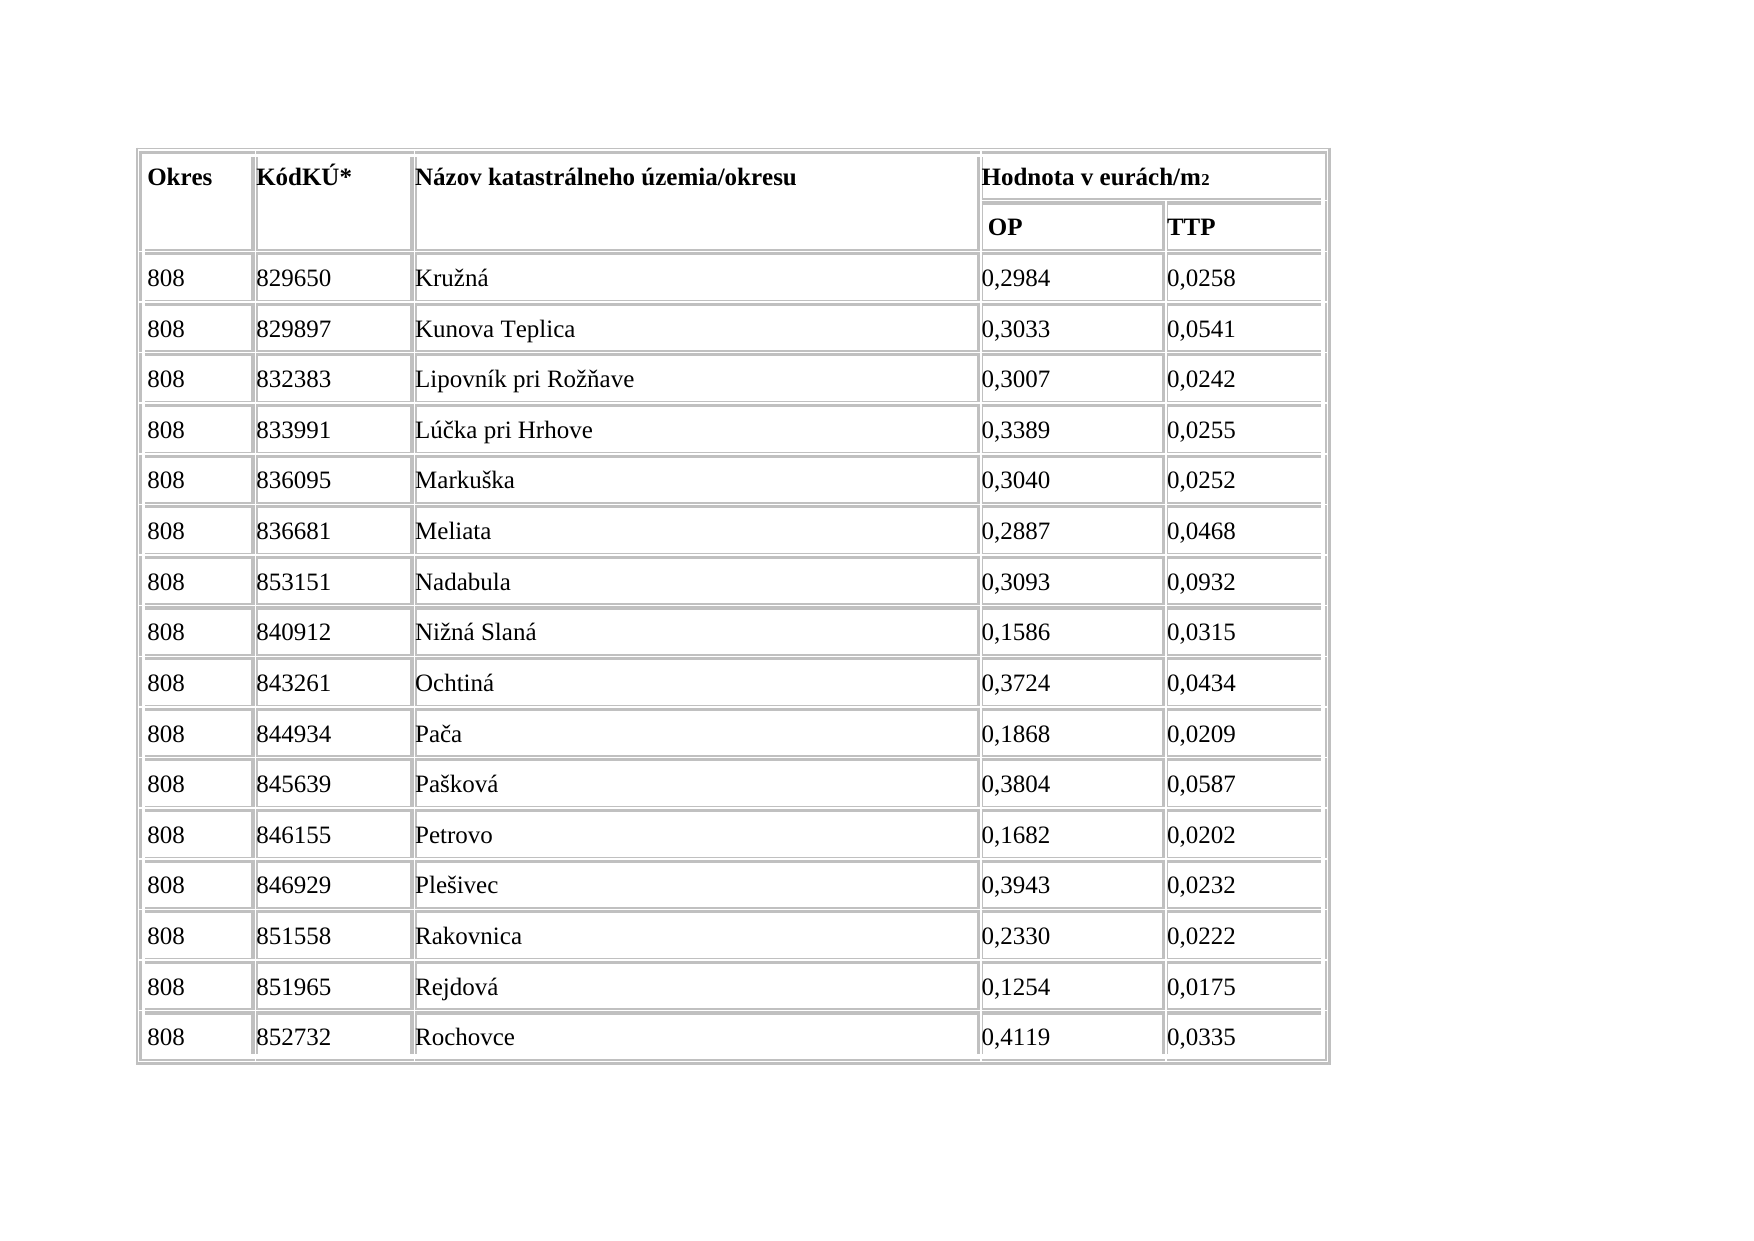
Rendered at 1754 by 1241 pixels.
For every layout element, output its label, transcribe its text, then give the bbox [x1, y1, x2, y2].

table_cell 0,0932 [1165, 553, 1328, 603]
table_header Hodnota v eurách/m2 [980, 149, 1328, 198]
table_cell 833991 [258, 407, 410, 451]
table_cell 0,0232 [1165, 856, 1328, 907]
table_cell 808 [139, 856, 254, 907]
table_cell 0,3033 [983, 306, 1162, 350]
table_cell 851965 [258, 964, 410, 1008]
table_cell 0,2984 [983, 255, 1162, 299]
table_cell 846155 [258, 812, 410, 856]
table_cell 0,1682 [983, 812, 1162, 856]
table_cell Rejdová [417, 964, 977, 1008]
table_cell 808 [139, 249, 254, 299]
table_cell 808 [139, 553, 254, 603]
table_cell 846929 [258, 863, 410, 907]
table_cell 0,0335 [1165, 1008, 1328, 1059]
table_cell 0,3093 [983, 559, 1162, 603]
table_cell Rochovce [414, 1008, 980, 1059]
table_cell 0,0258 [1165, 249, 1328, 299]
table_cell Markuška [417, 458, 977, 502]
table_cell OP [983, 205, 1162, 249]
table_cell 0,2330 [983, 913, 1162, 958]
table_cell 808 [139, 907, 254, 958]
table_cell 808 [139, 350, 254, 401]
table_cell 852732 [255, 1008, 413, 1059]
table_cell 0,0242 [1165, 350, 1328, 401]
table_cell 808 [139, 755, 254, 806]
table_cell 808 [139, 705, 254, 755]
table_cell 844934 [258, 711, 410, 755]
table_cell 808 [139, 300, 254, 350]
table_cell 0,0468 [1165, 502, 1328, 553]
table_cell 0,0255 [1165, 401, 1328, 451]
table_cell 808 [139, 502, 254, 553]
table_header Okres [142, 154, 254, 249]
table_cell 0,0175 [1165, 958, 1328, 1008]
table_cell Lúčka pri Hrhove [417, 407, 977, 451]
table_cell 0,0541 [1165, 300, 1328, 350]
table_cell 0,3943 [983, 863, 1162, 907]
table_cell 829897 [258, 306, 410, 350]
table_cell 0,3007 [983, 356, 1162, 401]
table_cell 0,1586 [983, 610, 1162, 654]
table_cell 0,1254 [983, 964, 1162, 1008]
table_cell 0,0587 [1165, 755, 1328, 806]
table_cell 836681 [258, 508, 410, 553]
table_cell 808 [139, 806, 254, 856]
table_cell 0,0434 [1165, 654, 1328, 704]
table_cell 808 [139, 451, 254, 502]
table_cell 808 [139, 401, 254, 451]
table_cell 808 [139, 603, 254, 654]
table_cell 0,1868 [983, 711, 1162, 755]
table_cell Petrovo [417, 812, 977, 856]
table_header Názov katastrálneho územia/okresu [414, 149, 980, 249]
table_cell 845639 [258, 761, 410, 806]
table_cell 832383 [258, 356, 410, 401]
table_cell Ochtiná [417, 660, 977, 704]
table_cell 808 [139, 958, 254, 1008]
table_cell Nadabula [417, 559, 977, 603]
table_cell Meliata [417, 508, 977, 553]
table_cell 0,2887 [983, 508, 1162, 553]
table_cell 808 [139, 654, 254, 704]
table_cell Rakovnica [417, 913, 977, 958]
table_cell Pašková [417, 761, 977, 806]
table_cell 829650 [258, 255, 410, 299]
table_cell Lipovník pri Rožňave [417, 356, 977, 401]
table_cell 836095 [258, 458, 410, 502]
table_cell 0,0315 [1165, 603, 1328, 654]
table_cell 0,0222 [1165, 907, 1328, 958]
table_cell 808 [139, 1008, 254, 1059]
table_cell 851558 [258, 913, 410, 958]
table_cell Pača [417, 711, 977, 755]
table_cell 0,3724 [983, 660, 1162, 704]
table_cell 0,0202 [1165, 806, 1328, 856]
table_cell 843261 [258, 660, 410, 704]
table_cell 0,0252 [1165, 451, 1328, 502]
table_cell TTP [1165, 198, 1328, 249]
table_cell 0,4119 [980, 1008, 1165, 1059]
table_cell Kunova Teplica [417, 306, 977, 350]
table_cell 0,0209 [1165, 705, 1328, 755]
table_cell 0,3804 [983, 761, 1162, 806]
table_cell Kružná [417, 255, 977, 299]
table_header KódKÚ* [255, 149, 413, 249]
table_cell Plešivec [417, 863, 977, 907]
table_cell 0,3040 [983, 458, 1162, 502]
table_cell 853151 [258, 559, 410, 603]
table_cell 840912 [258, 610, 410, 654]
table_cell Nižná Slaná [417, 610, 977, 654]
table_cell 0,3389 [983, 407, 1162, 451]
